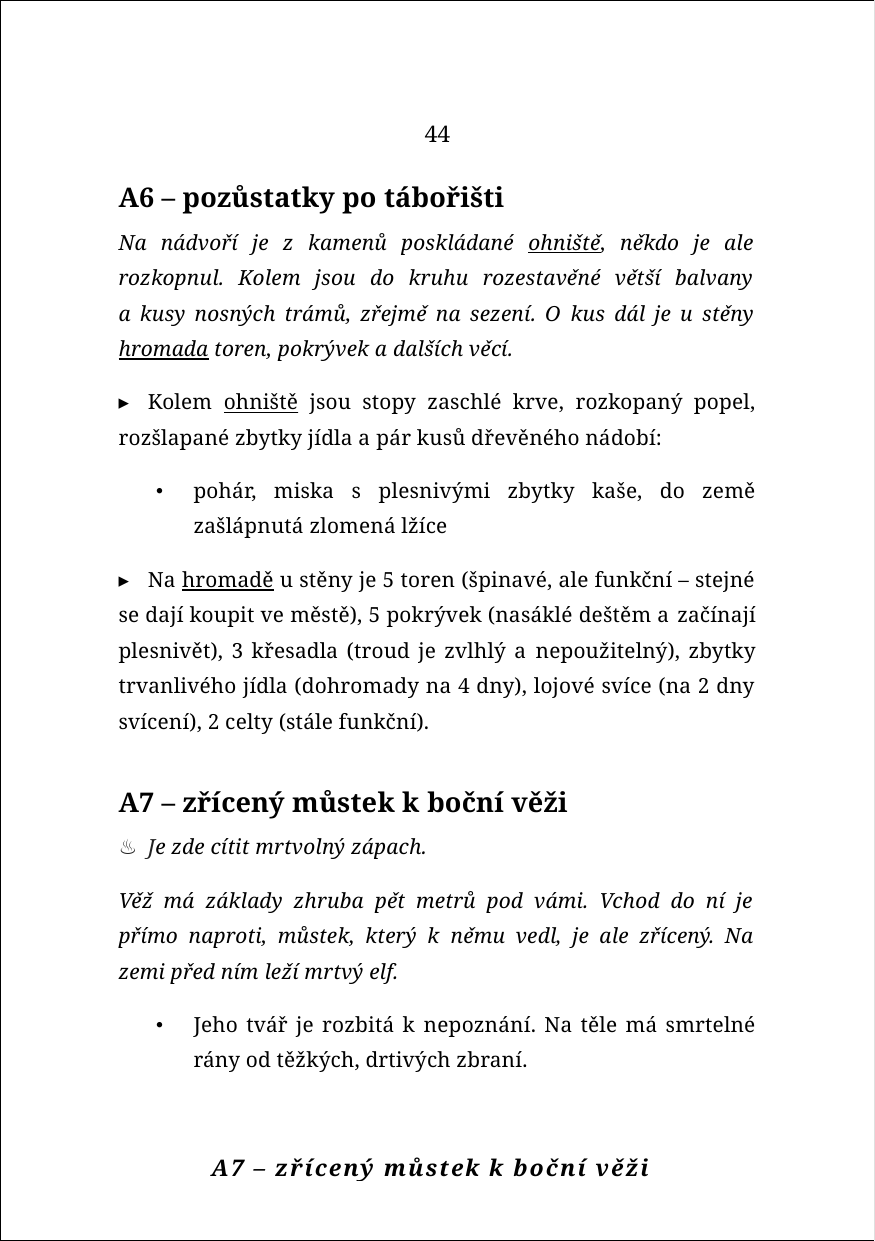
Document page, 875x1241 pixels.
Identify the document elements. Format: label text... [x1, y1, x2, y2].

subtitle A6 – pozůstatky po tábořišti [118, 179, 756, 216]
text Na nádvoří je z⁠ kamenů poskládané ohniště, někdo je ale rozkopnul. Kolem jsou do kruhu rozestavěné větší balvany a⁠ kusy nosných trámů, zřejmě na sezení. O⁠ kus dál je u⁠ stěny hromada toren, pokrývek a⁠ dalších věcí. [118, 228, 756, 363]
text ♨ Je zde cítit mrtvolný zápach. [118, 832, 756, 861]
text ▸ Na hromadě u⁠ stěny je 5 toren (špinavé, ale funkční – stejné se dají koupit ve městě), 5 pokrývek (nasáklé deštěm a⁠ začínají plesnivět), 3 křesadla (troud je zvlhlý a⁠ nepoužitelný), zbytky trvanlivého jídla (dohromady na 4 dny), lojové svíce (na 2 dny svícení), 2 celty (stále funkční). [118, 565, 756, 735]
subtitle A7 – zřícený můstek k⁠ boční věži [118, 784, 756, 821]
list Jeho tvář je rozbitá k⁠ nepoznání. Na těle má smrtelné rány od těžkých, drtivých zbraní. [156, 1010, 756, 1074]
text Věž má základy zhruba pět metrů pod vámi. Vchod do ní je přímo naproti, můstek, který k⁠ němu vedl, je ale zřícený. Na zemi před ním leží mrtvý elf. [118, 886, 756, 985]
text ▸ Kolem ohniště jsou stopy zaschlé krve, rozkopaný popel, rozšlapané zbytky jídla a⁠ pár kusů dřevěného nádobí: [118, 387, 756, 451]
list pohár, miska s⁠ plesnivými zbytky kaše, do země zašlápnutá zlomená lžíce [156, 476, 756, 540]
